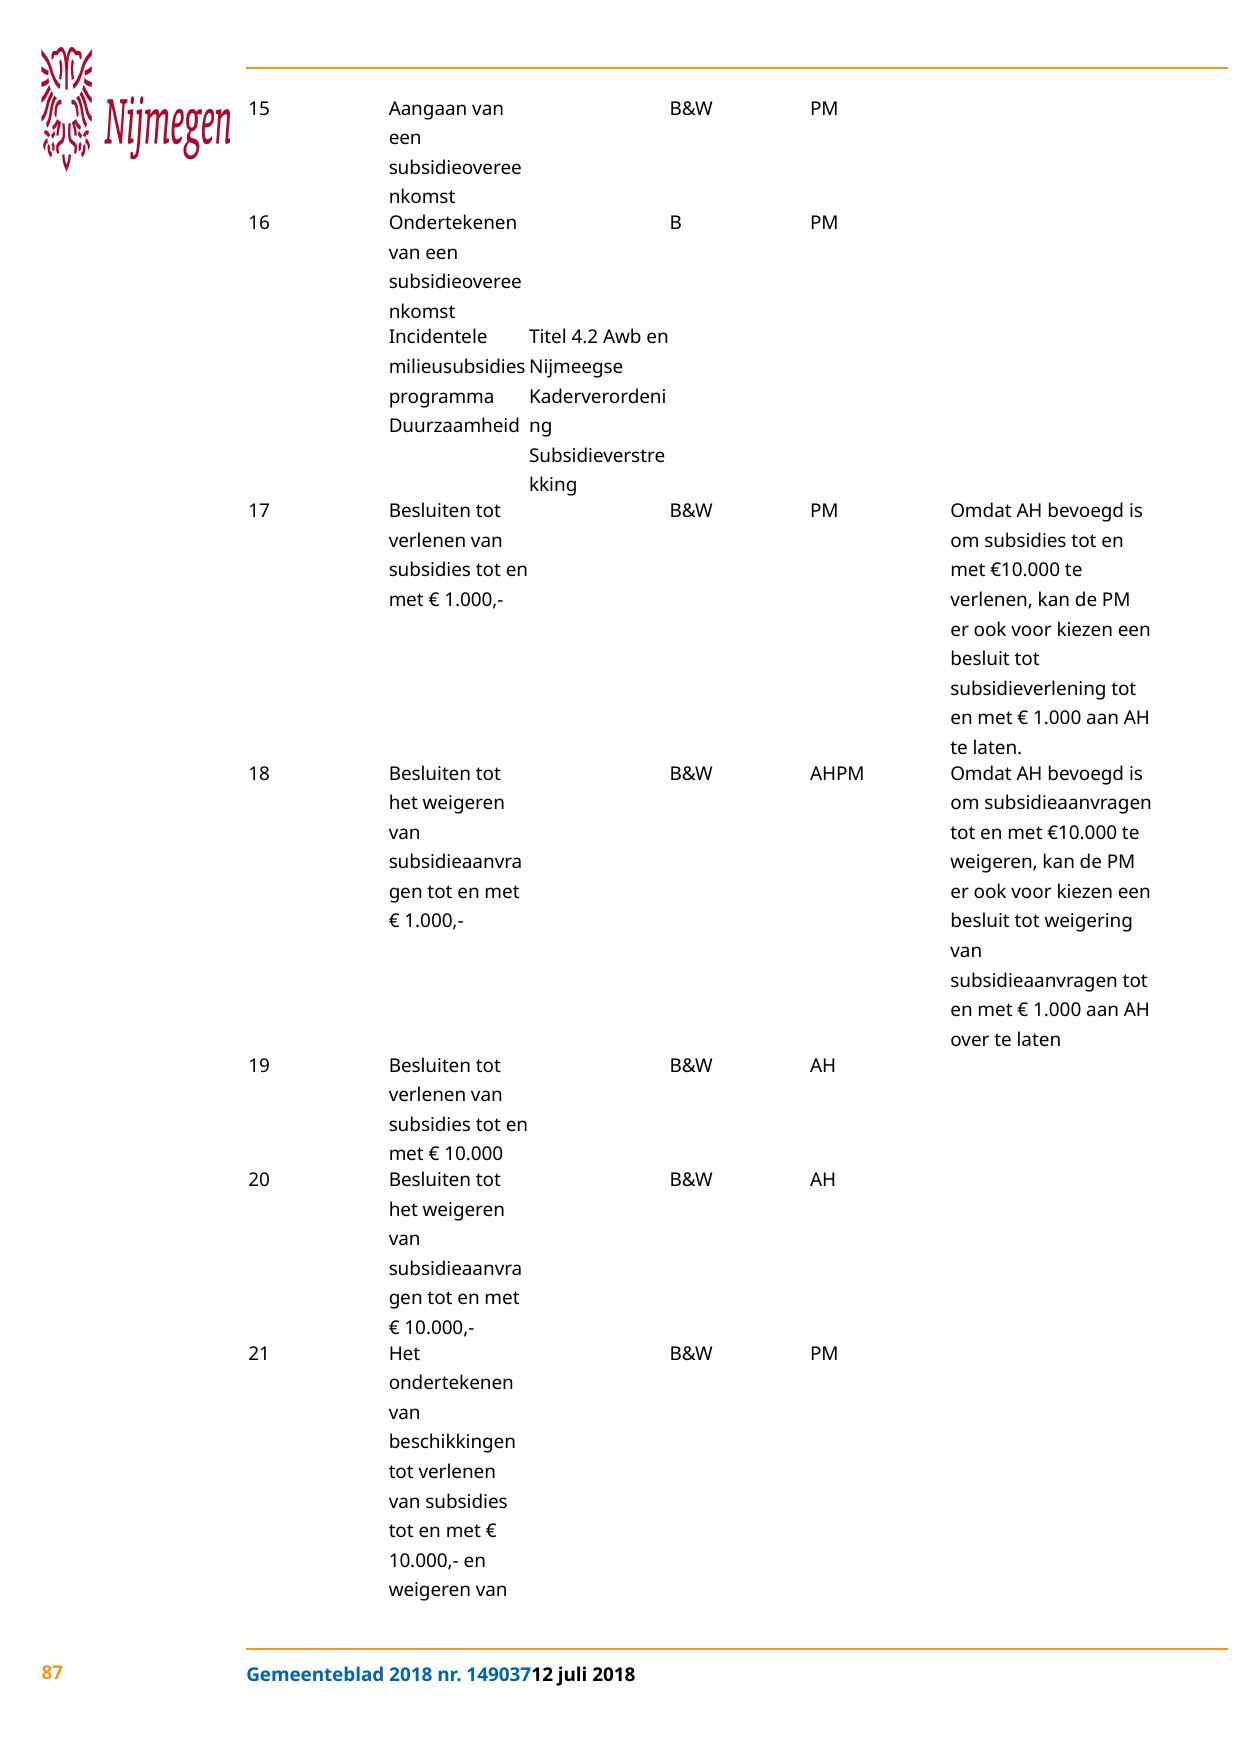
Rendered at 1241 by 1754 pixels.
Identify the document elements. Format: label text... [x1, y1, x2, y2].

table_cell AH [810, 1052, 950, 1166]
table_cell 20 [248, 1166, 388, 1340]
table_cell B&W [669, 95, 810, 209]
table_cell 17 [248, 498, 388, 760]
table_cell [810, 324, 950, 497]
table_cell B&W [669, 760, 810, 1052]
table_cell [529, 1166, 669, 1340]
table_cell B&W [669, 1166, 810, 1340]
table_cell B [669, 209, 810, 324]
table_cell 16 [248, 209, 388, 324]
table_cell [529, 760, 669, 1052]
table_cell Ondertekenen van een subsidieovereenkomst [389, 209, 529, 324]
table_cell [529, 498, 669, 760]
table_cell 18 [248, 760, 388, 1052]
table_cell PM [810, 209, 950, 324]
table_cell PM [810, 498, 950, 760]
table_cell [950, 95, 1152, 209]
table_cell 15 [248, 95, 388, 209]
table_cell Besluiten tot verlenen van subsidies tot en met € 1.000,- [389, 498, 529, 760]
table_cell Incidentele milieusubsidies programma Duurzaamheid [389, 324, 529, 497]
table_cell [950, 209, 1152, 324]
table_cell B&W [669, 1052, 810, 1166]
table_cell 19 [248, 1052, 388, 1166]
table_cell [950, 1340, 1152, 1602]
table_cell B&W [669, 1340, 810, 1602]
picture [41, 47, 231, 172]
table_cell [950, 324, 1152, 497]
table_cell Aangaan van een subsidieovereenkomst [389, 95, 529, 209]
table_cell Omdat AH bevoegd is om subsidieaanvragen tot en met €10.000 te weigeren, kan de PM er ook voor kiezen een besluit tot weigering van subsidieaanvragen tot en met € 1.000 aan AH over te laten [950, 760, 1152, 1052]
table_cell Het ondertekenen van beschikkingen tot verlenen van subsidies tot en met € 10.000,- en weigeren van [389, 1340, 529, 1602]
table_cell PM [810, 1340, 950, 1602]
table_cell [529, 95, 669, 209]
table_cell PM [810, 95, 950, 209]
table_cell [248, 324, 388, 497]
table_cell Besluiten tot verlenen van subsidies tot en met € 10.000 [389, 1052, 529, 1166]
table_cell Besluiten tot het weigeren van subsidieaanvragen tot en met € 1.000,- [389, 760, 529, 1052]
table_cell [950, 1166, 1152, 1340]
table_cell 21 [248, 1340, 388, 1602]
table_cell Titel 4.2 Awb en Nijmeegse Kaderverordening Subsidieverstrekking [529, 324, 669, 497]
table_cell [950, 1052, 1152, 1166]
table_cell [669, 324, 810, 497]
table_cell AHPM [810, 760, 950, 1052]
table_cell B&W [669, 498, 810, 760]
table_cell Omdat AH bevoegd is om subsidies tot en met €10.000 te verlenen, kan de PM er ook voor kiezen een besluit tot subsidieverlening tot en met € 1.000 aan AH te laten. [950, 498, 1152, 760]
table_cell [529, 209, 669, 324]
table_cell [529, 1340, 669, 1602]
table_cell Besluiten tot het weigeren van subsidieaanvragen tot en met € 10.000,- [389, 1166, 529, 1340]
table_cell AH [810, 1166, 950, 1340]
table_cell [529, 1052, 669, 1166]
